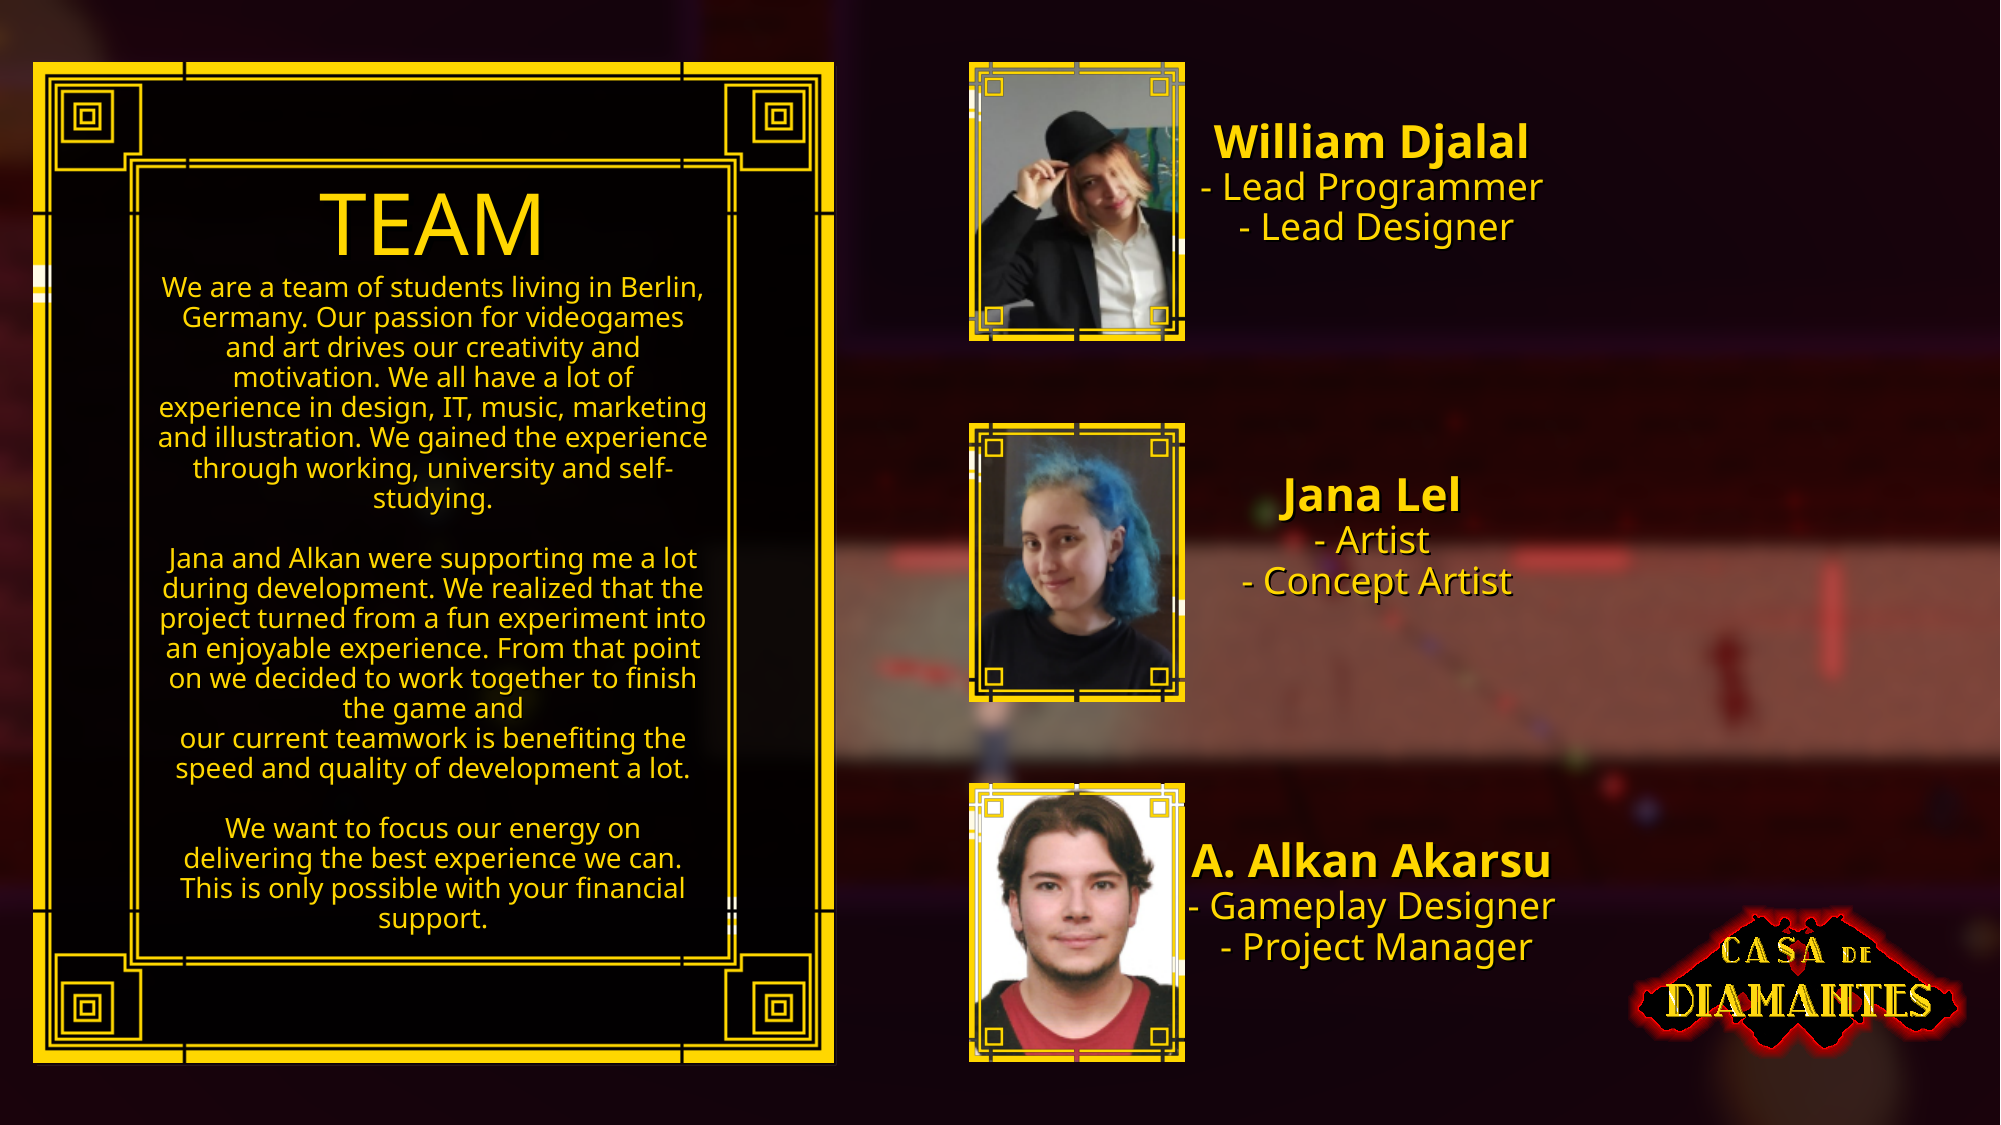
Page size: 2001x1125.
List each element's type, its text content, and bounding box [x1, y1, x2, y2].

text_box A. Alkan Akarsu - Gameplay Designer - Project Manager [1185, 794, 1654, 992]
picture [0, 0, 2000, 1125]
text_box William Djalal - Lead Programmer - Lead Designer [1185, 75, 1654, 273]
text_box Jana Lel - Artist - Concept Artist [1185, 428, 1654, 626]
title TEAM We are a team of students living in Berlin, Germany. Our passion for videogames and art drives our creativity and motivation. We all have a lot of experience in design, IT, music, marketing and illustration. We gained the experience through working, university and self-studying. Jana and Alkan were supporting me a lot during development. We realized that the project turned from a fun experiment into an enjoyable experience. From that point on we decided to work together to finish the game and our current teamwork is benefiting the speed and quality of development a lot. We want to focus our energy on delivering the best experience we can. This is only possible with your financial support. [142, 173, 724, 952]
